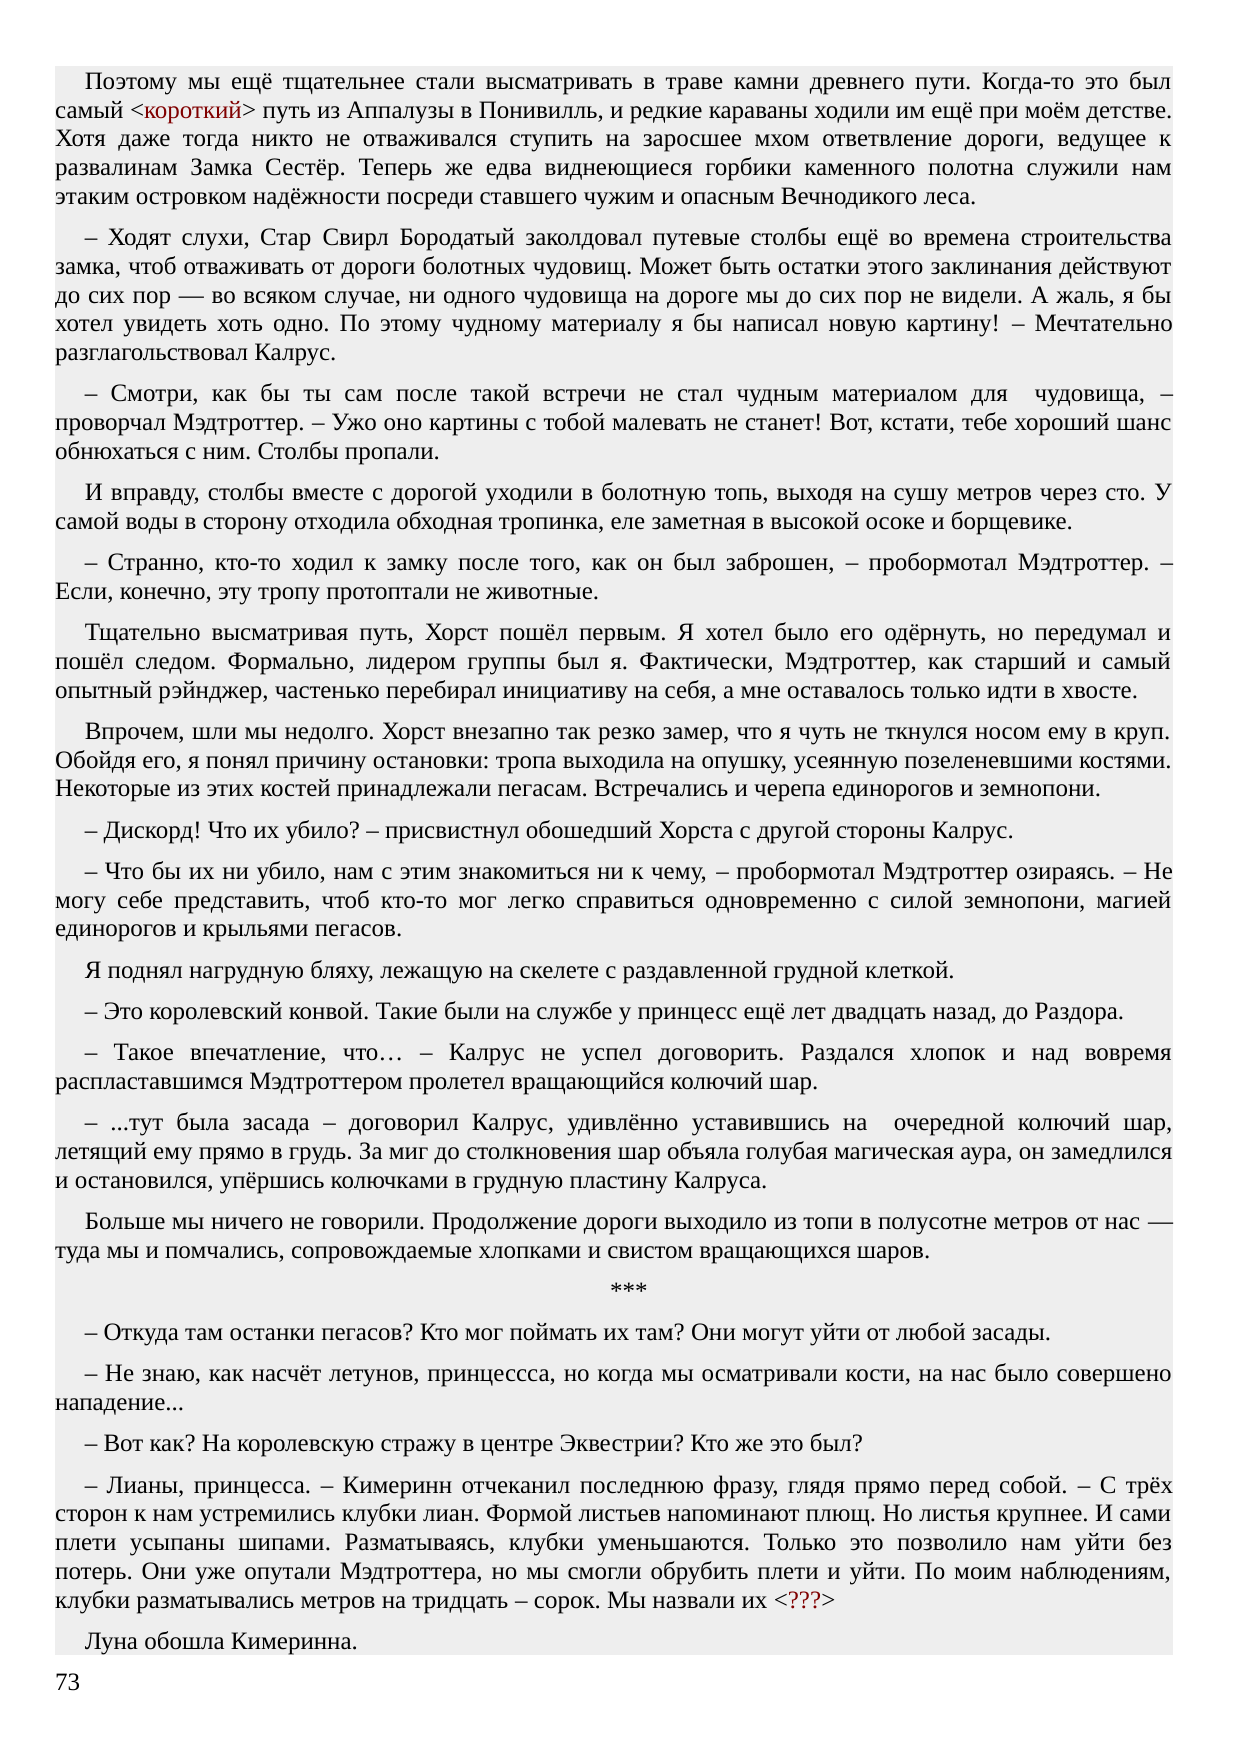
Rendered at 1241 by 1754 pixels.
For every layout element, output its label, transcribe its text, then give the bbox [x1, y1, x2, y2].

text – Откуда там останки пегасов? Кто мог поймать их там? Они могут уйти от любой засады. [55, 1317, 1173, 1346]
text – Вот как? На королевскую стражу в центре Эквестрии? Кто же это был? [55, 1428, 1173, 1457]
text – Ходят слухи, Стар Cвирл Бородатый заколдовал путевые столбы ещё во времена строительства замка, чтоб отваживать от дороги болотных чудовищ. Может быть остатки этого заклинания действуют до сих пор — во всяком случае, ни одного чудовища на дороге мы до сих пор не видели. А жаль, я бы хотел увидеть хоть одно. По этому чудному материалу я бы написал новую картину! – Мечтательно разглагольствовал Калрус. [55, 222, 1173, 366]
text *** [55, 1276, 1173, 1305]
text Поэтому мы ещё тщательнее стали высматривать в траве камни древнего пути. Когда-то это был самый <короткий> путь из Аппалузы в Понивилль, и редкие караваны ходили им ещё при моём детстве. Хотя даже тогда никто не отваживался ступить на заросшее мхом ответвление дороги, ведущее к развалинам Замка Сестёр. Теперь же едва виднеющиеся горбики каменного полотна служили нам этаким островком надёжности посреди ставшего чужим и опасным Вечнодикого леса. [55, 66, 1173, 210]
text – Это королевский конвой. Такие были на службе у принцесс ещё лет двадцать назад, до Раздора. [55, 996, 1173, 1025]
text – Дискорд! Что их убило? – присвистнул обошедший Хорста с другой стороны Калрус. [55, 815, 1173, 843]
text – Смотри, как бы ты сам после такой встречи не стал чудным материалом для чудовища, – проворчал Мэдтроттер. – Ужо оно картины с тобой малевать не станет! Вот, кстати, тебе хороший шанс обнюхаться с ним. Столбы пропали. [55, 378, 1173, 465]
text – Такое впечатление, что… – Калрус не успел договорить. Раздался хлопок и над вовремя распластавшимся Мэдтроттером пролетел вращающийся колючий шар. [55, 1037, 1173, 1095]
text Впрочем, шли мы недолго. Хорст внезапно так резко замер, что я чуть не ткнулся носом ему в круп. Обойдя его, я понял причину остановки: тропа выходила на опушку, усеянную позеленевшими костями. Некоторые из этих костей принадлежали пегасам. Встречались и черепа единорогов и земнопони. [55, 716, 1173, 802]
text И вправду, столбы вместе с дорогой уходили в болотную топь, выходя на сушу метров через сто. У самой воды в сторону отходила обходная тропинка, еле заметная в высокой осоке и борщевике. [55, 477, 1173, 535]
text Тщательно высматривая путь, Хорст пошёл первым. Я хотел было его одёрнуть, но передумал и пошёл следом. Формально, лидером группы был я. Фактически, Мэдтроттер, как старший и самый опытный рэйнджер, частенько перебирал инициативу на себя, а мне оставалось только идти в хвосте. [55, 617, 1173, 703]
text Больше мы ничего не говорили. Продолжение дороги выходило из топи в полусотне метров от нас — туда мы и помчались, сопровождаемые хлопками и свистом вращающихся шаров. [55, 1206, 1173, 1263]
text – Что бы их ни убило, нам с этим знакомиться ни к чему, – пробормотал Мэдтроттер озираясь. – Не могу себе представить, чтоб кто-то мог легко справиться одновременно с силой земнопони, магией единорогов и крыльями пегасов. [55, 856, 1173, 942]
text – Странно, кто-то ходил к замку после того, как он был заброшен, – пробормотал Мэдтроттер. – Если, конечно, эту тропу протоптали не животные. [55, 547, 1173, 605]
text Я поднял нагрудную бляху, лежащую на скелете с раздавленной грудной клеткой. [55, 955, 1173, 983]
text – Лианы, принцесса. – Кимеринн отчеканил последнюю фразу, глядя прямо перед собой. – С трёх сторон к нам устремились клубки лиан. Формой листьев напоминают плющ. Но листья крупнее. И сами плети усыпаны шипами. Разматываясь, клубки уменьшаются. Только это позволило нам уйти без потерь. Они уже опутали Мэдтроттера, но мы смогли обрубить плети и уйти. По моим наблюдениям, клубки разматывались метров на тридцать – сорок. Мы назвали их <???> [55, 1470, 1173, 1613]
text Луна обошла Кимеринна. [55, 1626, 1173, 1655]
text – ...тут была засада – договорил Калрус, удивлённо уставившись на очередной колючий шар, летящий ему прямо в грудь. За миг до столкновения шар объяла голубая магическая аура, он замедлился и остановился, упёршись колючками в грудную пластину Калруса. [55, 1107, 1173, 1193]
text – Не знаю, как насчёт летунов, принцессса, но когда мы осматривали кости, на нас было совершено нападение... [55, 1358, 1173, 1416]
